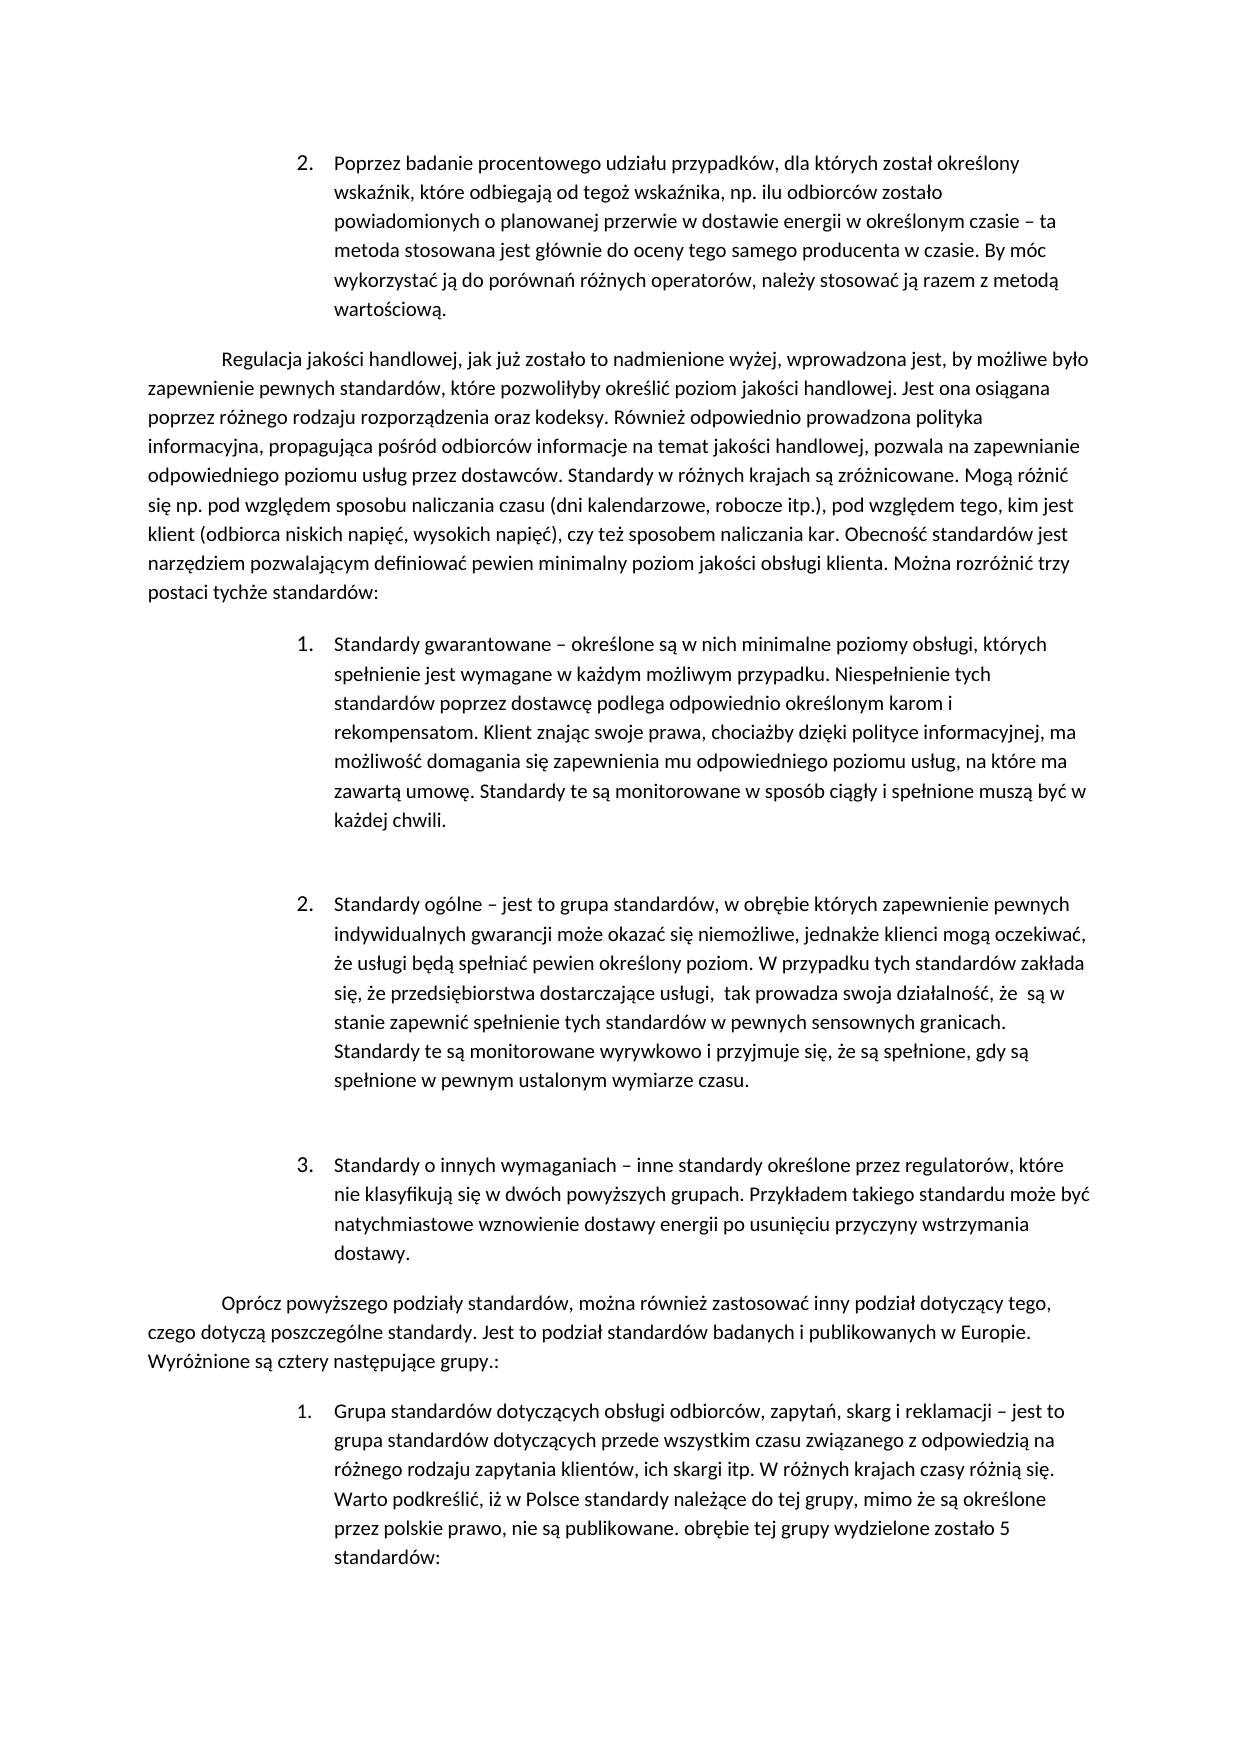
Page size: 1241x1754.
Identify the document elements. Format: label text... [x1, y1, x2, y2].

list Standardy ogólne – jest to grupa standardów, w obrębie których zapewnienie pewnych indywidualnych gwarancji może okazać się niemożliwe, jednakże klienci mogą oczekiwać, że usługi będą spełniać pewien określony poziom. W przypadku tych standardów zakłada się, że przedsiębiorstwa dostarczające usługi, tak prowadza swoja działalność, że są w stanie zapewnić spełnienie tych standardów w pewnych sensownych granicach. Standardy te są monitorowane wyrywkowo i przyjmuje się, że są spełnione, gdy są spełnione w pewnym ustalonym wymiarze czasu. [296, 889, 1093, 1125]
list Grupa standardów dotyczących obsługi odbiorców, zapytań, skarg i reklamacji – jest to grupa standardów dotyczących przede wszystkim czasu związanego z odpowiedzią na różnego rodzaju zapytania klientów, ich skargi itp. W różnych krajach czasy różnią się. Warto podkreślić, iż w Polsce standardy należące do tej grupy, mimo że są określone przez polskie prawo, nie są publikowane. obrębie tej grupy wydzielone zostało 5 standardów: [296, 1398, 1093, 1569]
text Oprócz powyższego podziały standardów, można również zastosować inny podział dotyczący tego, czego dotyczą poszczególne standardy. Jest to podział standardów badanych i publikowanych w Europie. Wyróżnione są cztery następujące grupy.: [148, 1290, 1093, 1374]
list Poprzez badanie procentowego udziału przypadków, dla których został określony wskaźnik, które odbiegają od tegoż wskaźnika, np. ilu odbiorców zostało powiadomionych o planowanej przerwie w dostawie energii w określonym czasie – ta metoda stosowana jest głównie do oceny tego samego producenta w czasie. By móc wykorzystać ją do porównań różnych operatorów, należy stosować ją razem z metodą wartościową. [296, 148, 1093, 321]
list Standardy gwarantowane – określone są w nich minimalne poziomy obsługi, których spełnienie jest wymagane w każdym możliwym przypadku. Niespełnienie tych standardów poprzez dostawcę podlega odpowiednio określonym karom i rekompensatom. Klient znając swoje prawa, chociażby dzięki polityce informacyjnej, ma możliwość domagania się zapewnienia mu odpowiedniego poziomu usług, na które ma zawartą umowę. Standardy te są monitorowane w sposób ciągły i spełnione muszą być w każdej chwili. [296, 629, 1093, 864]
text Regulacja jakości handlowej, jak już zostało to nadmienione wyżej, wprowadzona jest, by możliwe było zapewnienie pewnych standardów, które pozwoliłyby określić poziom jakości handlowej. Jest ona osiągana poprzez różnego rodzaju rozporządzenia oraz kodeksy. Również odpowiednio prowadzona polityka informacyjna, propagująca pośród odbiorców informacje na temat jakości handlowej, pozwala na zapewnianie odpowiedniego poziomu usług przez dostawców. Standardy w różnych krajach są zróżnicowane. Mogą różnić się np. pod względem sposobu naliczania czasu (dni kalendarzowe, robocze itp.), pod względem tego, kim jest klient (odbiorca niskich napięć, wysokich napięć), czy też sposobem naliczania kar. Obecność standardów jest narzędziem pozwalającym definiować pewien minimalny poziom jakości obsługi klienta. Można rozróżnić trzy postaci tychże standardów: [148, 346, 1093, 605]
list Standardy o innych wymaganiach – inne standardy określone przez regulatorów, które nie klasyfikują się w dwóch powyższych grupach. Przykładem takiego standardu może być natychmiastowe wznowienie dostawy energii po usunięciu przyczyny wstrzymania dostawy. [296, 1150, 1093, 1265]
